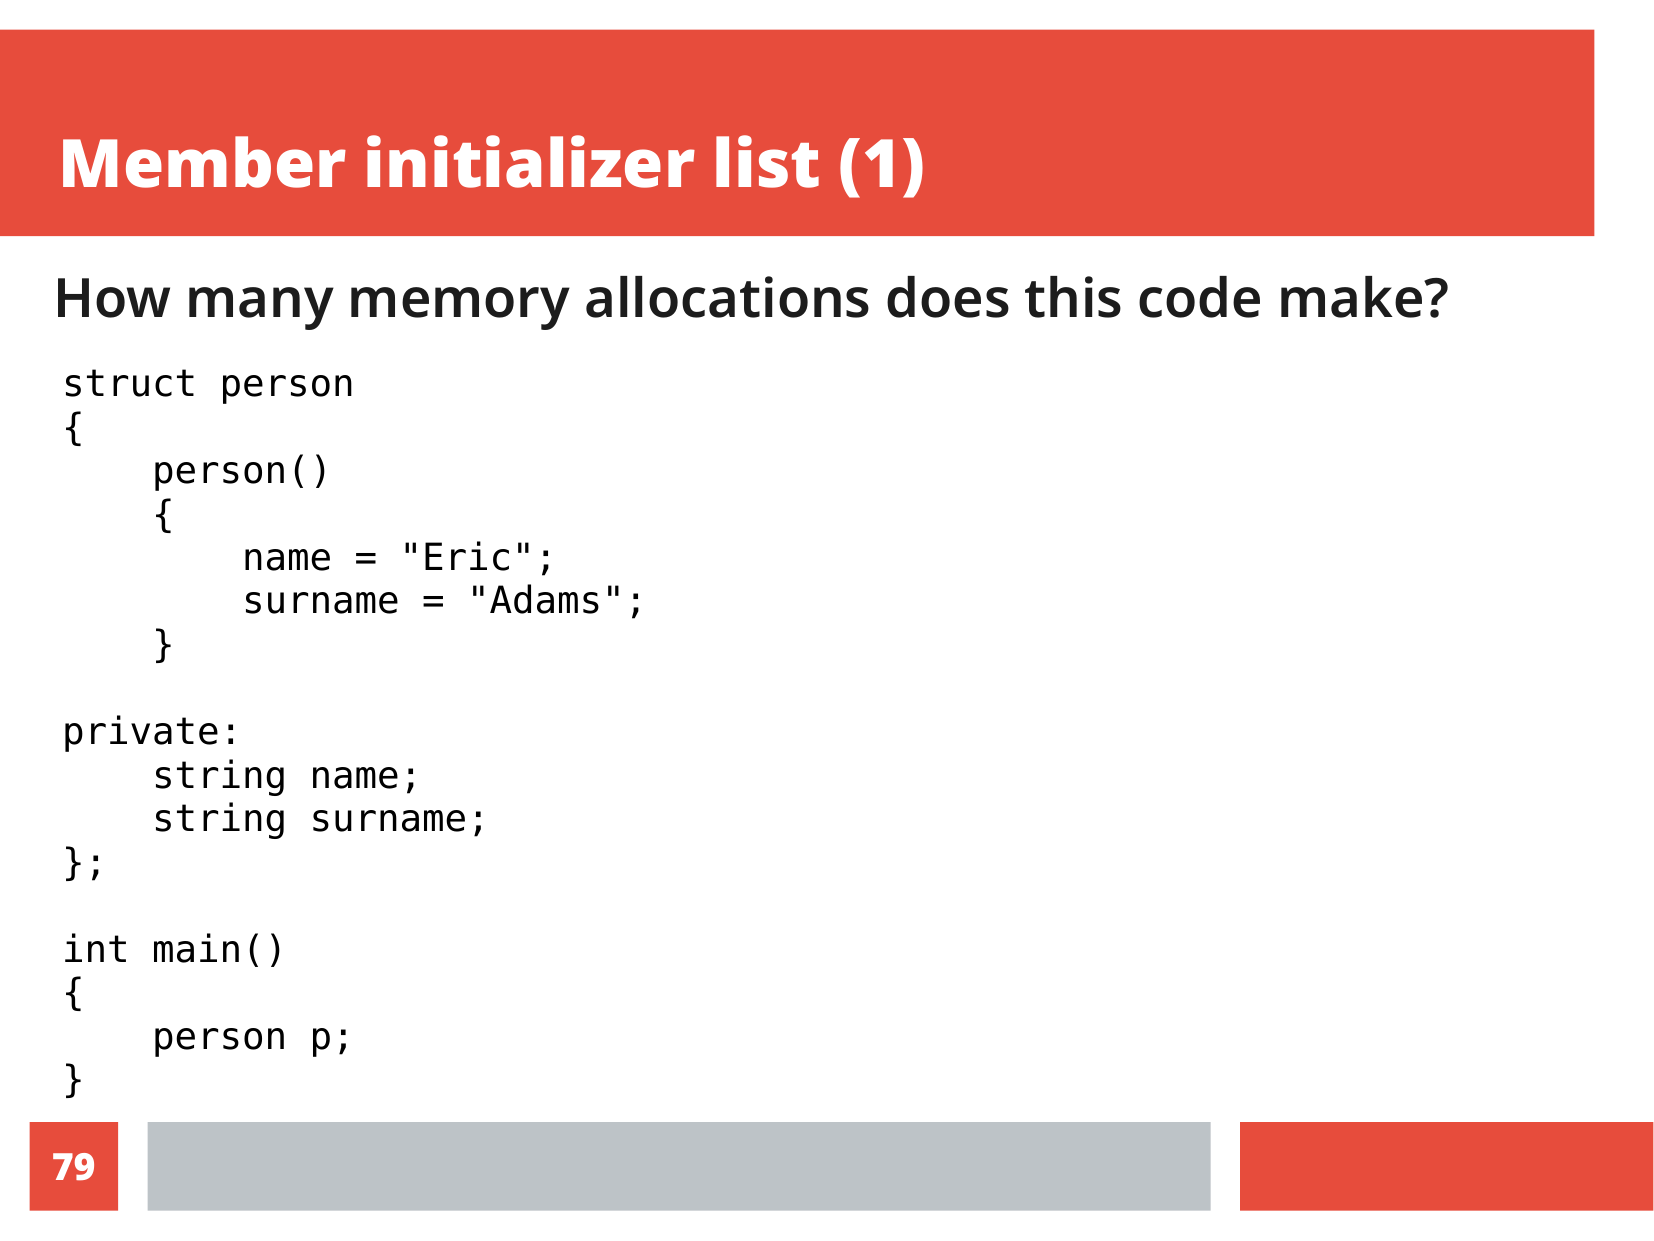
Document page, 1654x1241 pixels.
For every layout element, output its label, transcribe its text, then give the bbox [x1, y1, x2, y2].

text_box struct person { person() { name = "Eric"; surname = "Adams"; } private: string name; string surname; }; int main() { person p; } [47, 354, 1077, 1157]
title Member initializer list (1) [59, 59, 1595, 207]
list How many memory allocations does this code make? [53, 259, 1560, 367]
